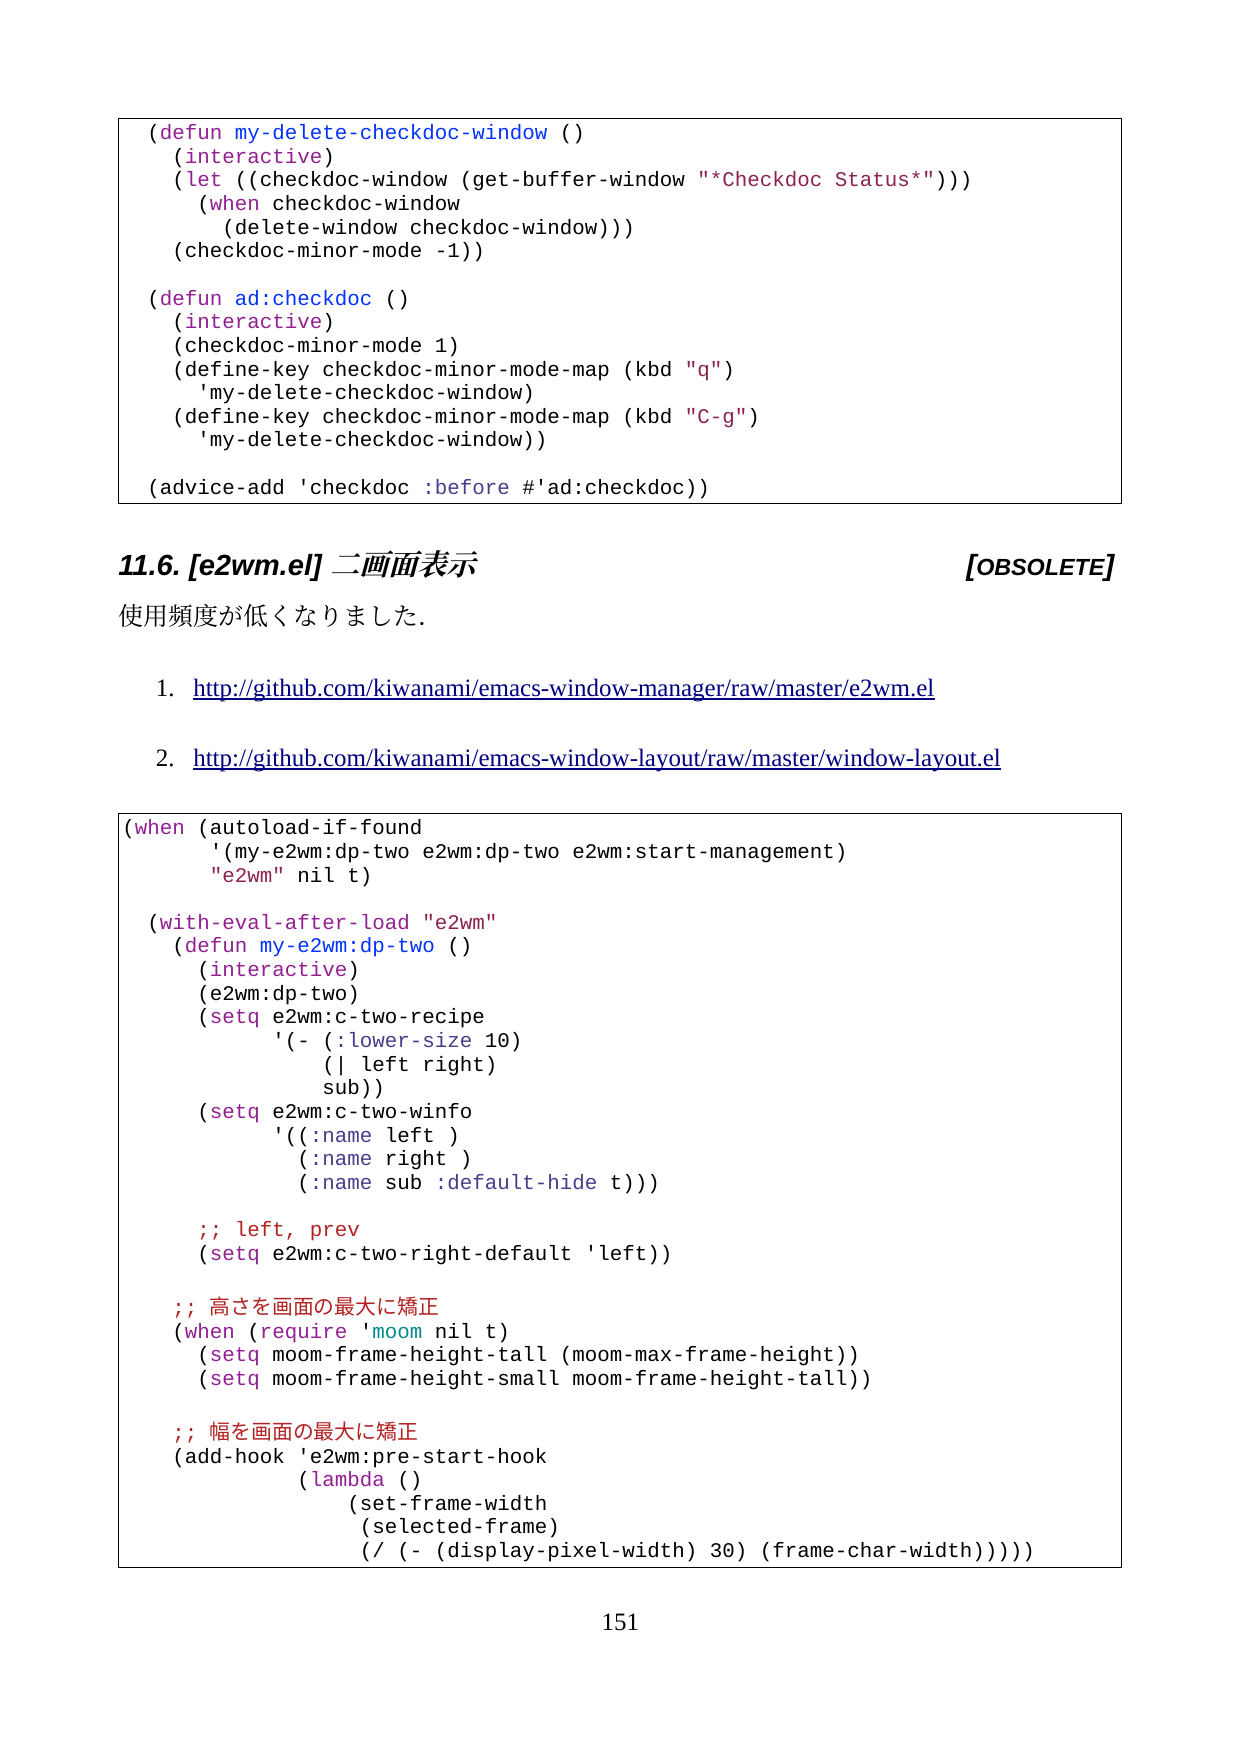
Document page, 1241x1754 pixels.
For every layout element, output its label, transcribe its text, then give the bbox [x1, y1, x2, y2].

text (define-key checkdoc-minor-mode-map (kbd "q") [119, 354, 1121, 378]
text (define-key checkdoc-minor-mode-map (kbd "C-g") [119, 402, 1121, 426]
text (setq moom-frame-height-tall (moom-max-frame-height)) [119, 1340, 1121, 1364]
text (with-eval-after-load "e2wm" [119, 908, 1121, 932]
text (/ (- (display-pixel-width) 30) (frame-char-width))))) [119, 1536, 1121, 1567]
text (defun my-delete-checkdoc-window () [119, 119, 1121, 142]
text (e2wm:dp-two) [119, 979, 1121, 1002]
text ;; 幅を画面の最大に矯正 [119, 1411, 1121, 1442]
text (when checkdoc-window [119, 189, 1121, 213]
text '(my-e2wm:dp-two e2wm:dp-two e2wm:start-management) [119, 837, 1121, 861]
text (set-frame-width [119, 1489, 1121, 1513]
text (delete-window checkdoc-window))) [119, 213, 1121, 236]
text (add-hook 'e2wm:pre-start-hook [119, 1442, 1121, 1465]
text (interactive) [119, 955, 1121, 979]
text 使用頻度が低くなりました． [118, 596, 1122, 661]
text (checkdoc-minor-mode -1)) [119, 236, 1121, 260]
text (:name sub :default-hide t))) [119, 1168, 1121, 1192]
text (checkdoc-minor-mode 1) [119, 331, 1121, 354]
text (setq e2wm:c-two-right-default 'left)) [119, 1239, 1121, 1263]
text (selected-frame) [119, 1513, 1121, 1536]
text (advice-add 'checkdoc :before #'ad:checkdoc)) [119, 473, 1121, 503]
text '((:name left ) [119, 1121, 1121, 1144]
text (| left right) [119, 1050, 1121, 1073]
text ;; 高さを画面の最大に矯正 [119, 1286, 1121, 1317]
list http://github.com/kiwanami/emacs-window-layout/raw/master/window-layout.el [156, 743, 1122, 801]
text (lambda () [119, 1465, 1121, 1489]
text "e2wm" nil t) [119, 861, 1121, 884]
text (defun my-e2wm:dp-two () [119, 932, 1121, 955]
text sub)) [119, 1073, 1121, 1097]
text '(- (:lower-size 10) [119, 1026, 1121, 1050]
text 'my-delete-checkdoc-window)) [119, 426, 1121, 449]
text (interactive) [119, 307, 1121, 331]
text (setq e2wm:c-two-winfo [119, 1097, 1121, 1121]
text (interactive) [119, 142, 1121, 165]
text (setq moom-frame-height-small moom-frame-height-tall)) [119, 1364, 1121, 1388]
text (let ((checkdoc-window (get-buffer-window "*Checkdoc Status*"))) [119, 165, 1121, 189]
text ;; left, prev [119, 1215, 1121, 1239]
text (defun ad:checkdoc () [119, 284, 1121, 307]
text 'my-delete-checkdoc-window) [119, 378, 1121, 402]
subtitle [e2wm.el] 二画面表示 [obsolete] [118, 542, 1122, 584]
text (when (autoload-if-found [119, 814, 1121, 837]
text (when (require 'moom nil t) [119, 1317, 1121, 1340]
text (setq e2wm:c-two-recipe [119, 1002, 1121, 1026]
list http://github.com/kiwanami/emacs-window-manager/raw/master/e2wm.el [156, 673, 1122, 731]
text (:name right ) [119, 1144, 1121, 1168]
